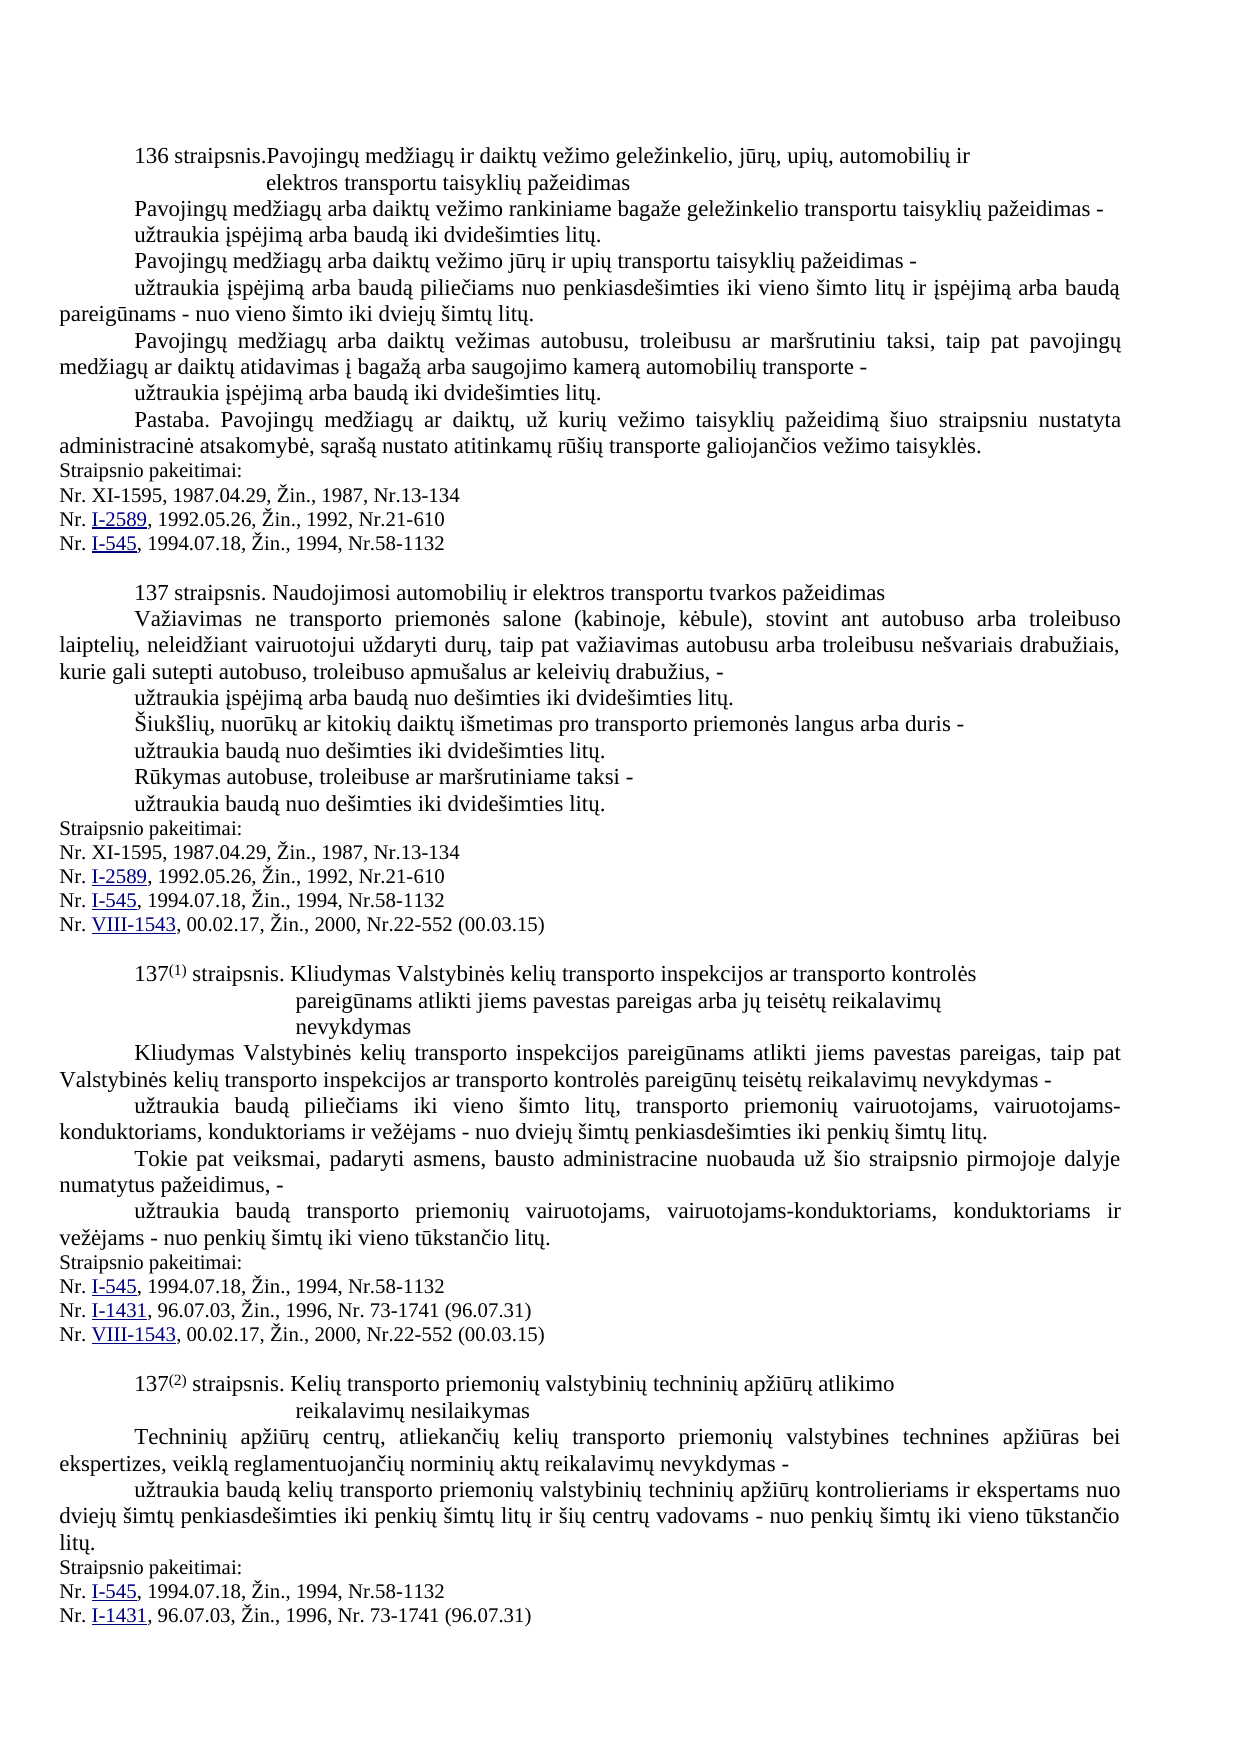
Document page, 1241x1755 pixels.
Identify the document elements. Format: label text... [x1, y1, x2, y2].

text užtraukia baudą nuo dešimties iki dvidešimties litų. [59, 737, 1122, 763]
text Techninių apžiūrų centrų, atliekančių kelių transporto priemonių valstybines technines apžiūras bei ekspertizes, veiklą reglamentuojančių norminių aktų reikalavimų nevykdymas - [59, 1423, 1122, 1476]
text užtraukia baudą kelių transporto priemonių valstybinių techninių apžiūrų kontrolieriams ir ekspertams nuo dviejų šimtų penkiasdešimties iki penkių šimtų litų ir šių centrų vadovams - nuo penkių šimtų iki vieno tūkstančio litų. [59, 1476, 1122, 1555]
text užtraukia baudą transporto priemonių vairuotojams, vairuotojams-konduktoriams, konduktoriams ir vežėjams - nuo penkių šimtų iki vieno tūkstančio litų. [59, 1197, 1122, 1250]
text nevykdymas [295, 1013, 1122, 1039]
text Važiavimas ne transporto priemonės salone (kabinoje, kėbule), stovint ant autobuso arba troleibuso laiptelių, neleidžiant vairuotojui uždaryti durų, taip pat važiavimas autobusu arba troleibusu nešvariais drabužiais, kurie gali sutepti autobuso, troleibuso apmušalus ar keleivių drabužius, - [59, 605, 1122, 684]
text Kliudymas Valstybinės kelių transporto inspekcijos pareigūnams atlikti jiems pavestas pareigas, taip pat Valstybinės kelių transporto inspekcijos ar transporto kontrolės pareigūnų teisėtų reikalavimų nevykdymas - [59, 1039, 1122, 1092]
text Pavojingų medžiagų arba daiktų vežimo jūrų ir upių transportu taisyklių pažeidimas - [59, 248, 1122, 274]
text Straipsnio pakeitimai: [59, 1250, 1122, 1274]
text Nr. I-545, 1994.07.18, Žin., 1994, Nr.58-1132 [59, 1274, 1122, 1298]
text užtraukia baudą nuo dešimties iki dvidešimties litų. [59, 789, 1122, 816]
text Tokie pat veiksmai, padaryti asmens, bausto administracine nuobauda už šio straipsnio pirmojoje dalyje numatytus pažeidimus, - [59, 1145, 1122, 1197]
text Rūkymas autobuse, troleibuse ar maršrutiniame taksi - [59, 763, 1122, 789]
text Nr. I-1431, 96.07.03, Žin., 1996, Nr. 73-1741 (96.07.31) [59, 1603, 1122, 1627]
text užtraukia įspėjimą arba baudą nuo dešimties iki dvidešimties litų. [59, 684, 1122, 711]
text Pavojingų medžiagų arba daiktų vežimo rankiniame bagaže geležinkelio transportu taisyklių pažeidimas - [59, 195, 1122, 221]
text Straipsnio pakeitimai: [59, 458, 1122, 482]
text Nr. I-545, 1994.07.18, Žin., 1994, Nr.58-1132 [59, 531, 1122, 555]
text Nr. I-1431, 96.07.03, Žin., 1996, Nr. 73-1741 (96.07.31) [59, 1298, 1122, 1322]
text užtraukia įspėjimą arba baudą piliečiams nuo penkiasdešimties iki vieno šimto litų ir įspėjimą arba baudą pareigūnams - nuo vieno šimto iki dviejų šimtų litų. [59, 274, 1122, 327]
text Nr. XI-1595, 1987.04.29, Žin., 1987, Nr.13-134 [59, 840, 1122, 864]
text Nr. XI-1595, 1987.04.29, Žin., 1987, Nr.13-134 [59, 482, 1122, 507]
text Pastaba. Pavojingų medžiagų ar daiktų, už kurių vežimo taisyklių pažeidimą šiuo straipsniu nustatyta administracinė atsakomybė, sąrašą nustato atitinkamų rūšių transporte galiojančios vežimo taisyklės. [59, 406, 1122, 458]
text užtraukia baudą piliečiams iki vieno šimto litų, transporto priemonių vairuotojams, vairuotojams-konduktoriams, konduktoriams ir vežėjams - nuo dviejų šimtų penkiasdešimties iki penkių šimtų litų. [59, 1092, 1122, 1145]
text Nr. I-2589, 1992.05.26, Žin., 1992, Nr.21-610 [59, 507, 1122, 531]
text Straipsnio pakeitimai: [59, 816, 1122, 840]
text Nr. VIII-1543, 00.02.17, Žin., 2000, Nr.22-552 (00.03.15) [59, 912, 1122, 936]
text Nr. VIII-1543, 00.02.17, Žin., 2000, Nr.22-552 (00.03.15) [59, 1322, 1122, 1346]
text 137 straipsnis. Naudojimosi automobilių ir elektros transportu tvarkos pažeidimas [134, 579, 1122, 605]
text Šiukšlių, nuorūkų ar kitokių daiktų išmetimas pro transporto priemonės langus arba duris - [59, 711, 1122, 737]
text užtraukia įspėjimą arba baudą iki dvidešimties litų. [59, 379, 1122, 406]
text Nr. I-2589, 1992.05.26, Žin., 1992, Nr.21-610 [59, 864, 1122, 888]
text elektros transportu taisyklių pažeidimas [59, 168, 1122, 195]
text Nr. I-545, 1994.07.18, Žin., 1994, Nr.58-1132 [59, 888, 1122, 912]
text Pavojingų medžiagų arba daiktų vežimas autobusu, troleibusu ar maršrutiniu taksi, taip pat pavojingų medžiagų ar daiktų atidavimas į bagažą arba saugojimo kamerą automobilių transporte - [59, 327, 1122, 379]
text užtraukia įspėjimą arba baudą iki dvidešimties litų. [59, 221, 1122, 248]
text reikalavimų nesilaikymas [295, 1397, 1122, 1423]
text 137(1) straipsnis. Kliudymas Valstybinės kelių transporto inspekcijos ar transporto kontrolės [134, 960, 1122, 987]
text 136 straipsnis.Pavojingų medžiagų ir daiktų vežimo geležinkelio, jūrų, upių, automobilių ir [59, 142, 1122, 168]
text 137(2) straipsnis. Kelių transporto priemonių valstybinių techninių apžiūrų atlikimo [134, 1371, 1122, 1397]
text Straipsnio pakeitimai: [59, 1555, 1122, 1579]
text pareigūnams atlikti jiems pavestas pareigas arba jų teisėtų reikalavimų [295, 987, 1122, 1013]
text Nr. I-545, 1994.07.18, Žin., 1994, Nr.58-1132 [59, 1579, 1122, 1603]
